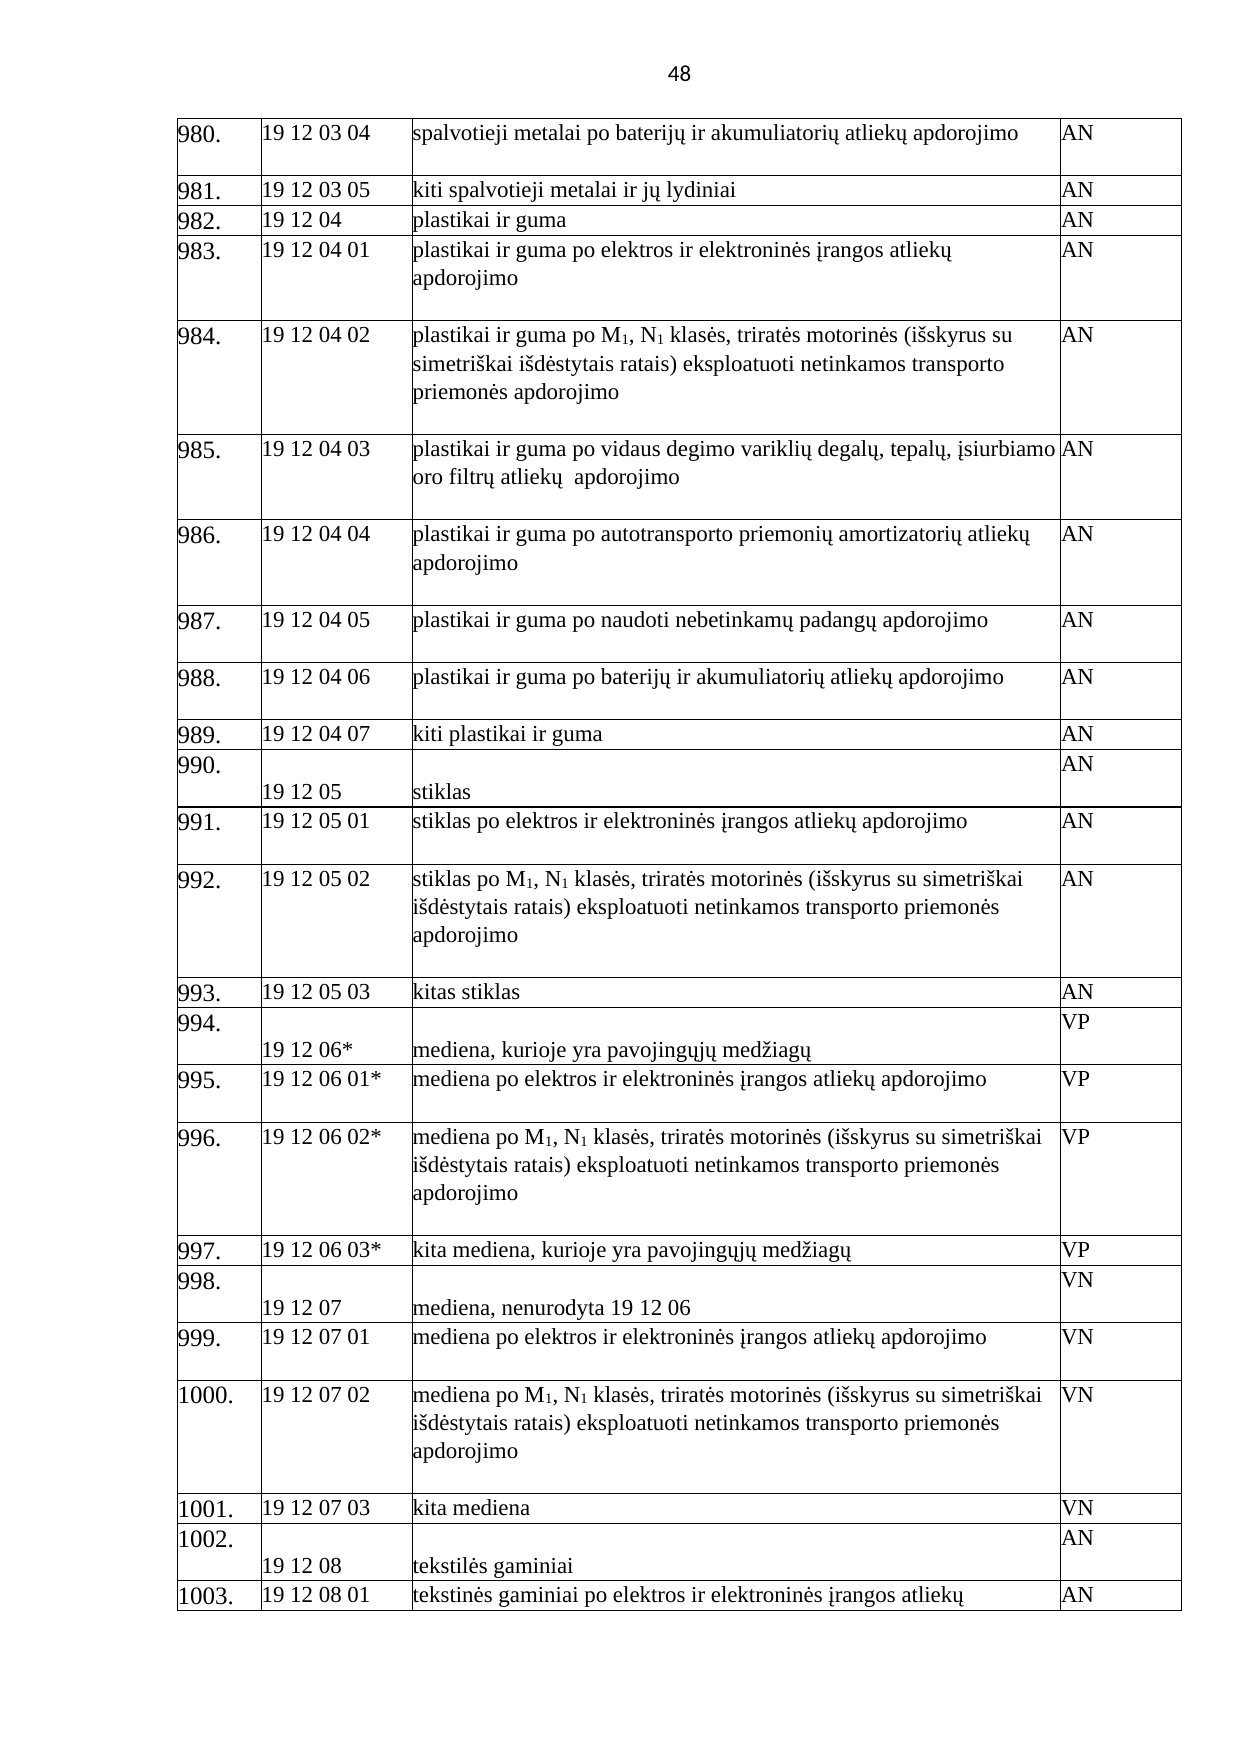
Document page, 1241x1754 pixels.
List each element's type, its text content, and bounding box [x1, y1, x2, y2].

table_cell 19 12 05 02 [262, 865, 412, 977]
table_cell stiklas po elektros ir elektroninės įrangos atliekų apdorojimo [413, 808, 1060, 864]
table_cell stiklas [413, 750, 1060, 806]
table_cell AN [1061, 321, 1181, 434]
table_cell 990. [178, 750, 261, 806]
table_cell 19 12 05 [262, 750, 412, 806]
table_cell 19 12 04 02 [262, 321, 412, 434]
table_cell 19 12 05 03 [262, 978, 412, 1007]
table_cell 989. [178, 720, 261, 749]
table_cell mediena po M1, N1 klasės, triratės motorinės (išskyrus su simetriškai išdėstytais ratais) eksploatuoti netinkamos transporto priemonės apdorojimo [413, 1381, 1060, 1493]
table_cell AN [1061, 663, 1181, 719]
table_cell 19 12 08 01 [262, 1581, 412, 1610]
table_cell AN [1061, 978, 1181, 1007]
table_cell 1001. [178, 1494, 261, 1523]
table_cell 19 12 06 02* [262, 1123, 412, 1235]
table_cell AN [1061, 1581, 1181, 1610]
table_cell plastikai ir guma [413, 206, 1060, 235]
table_cell 999. [178, 1323, 261, 1379]
table_cell VN [1061, 1323, 1181, 1379]
table_cell 19 12 08 [262, 1524, 412, 1580]
table_cell mediena po M1, N1 klasės, triratės motorinės (išskyrus su simetriškai išdėstytais ratais) eksploatuoti netinkamos transporto priemonės apdorojimo [413, 1123, 1060, 1235]
table_cell 986. [178, 520, 261, 605]
table_cell 19 12 05 01 [262, 808, 412, 864]
table_cell 19 12 07 01 [262, 1323, 412, 1379]
table_cell 19 12 04 01 [262, 236, 412, 320]
table_cell kita mediena [413, 1494, 1060, 1523]
table_cell AN [1061, 236, 1181, 320]
table_cell stiklas po M1, N1 klasės, triratės motorinės (išskyrus su simetriškai išdėstytais ratais) eksploatuoti netinkamos transporto priemonės apdorojimo [413, 865, 1060, 977]
table_cell kiti plastikai ir guma [413, 720, 1060, 749]
table_cell 19 12 07 02 [262, 1381, 412, 1493]
table_cell 980. [178, 119, 261, 175]
table_cell 19 12 07 [262, 1266, 412, 1322]
table_cell 987. [178, 606, 261, 662]
table_cell spalvotieji metalai po baterijų ir akumuliatorių atliekų apdorojimo [413, 119, 1060, 175]
table_cell mediena, kurioje yra pavojingųjų medžiagų [413, 1008, 1060, 1064]
table_cell 19 12 04 04 [262, 520, 412, 605]
table_cell 996. [178, 1123, 261, 1235]
table_cell plastikai ir guma po M1, N1 klasės, triratės motorinės (išskyrus su simetriškai išdėstytais ratais) eksploatuoti netinkamos transporto priemonės apdorojimo [413, 321, 1060, 434]
table_cell VN [1061, 1494, 1181, 1523]
table_cell 19 12 07 03 [262, 1494, 412, 1523]
table_cell 19 12 03 04 [262, 119, 412, 175]
table_cell plastikai ir guma po vidaus degimo variklių degalų, tepalų, įsiurbiamo oro filtrų atliekų apdorojimo [413, 435, 1060, 519]
table_cell VP [1061, 1065, 1181, 1122]
table_cell tekstinės gaminiai po elektros ir elektroninės įrangos atliekų [413, 1581, 1060, 1610]
table_cell AN [1061, 520, 1181, 605]
table_cell 994. [178, 1008, 261, 1064]
table_cell VP [1061, 1236, 1181, 1265]
table_cell AN [1061, 435, 1181, 519]
table_cell plastikai ir guma po baterijų ir akumuliatorių atliekų apdorojimo [413, 663, 1060, 719]
table_cell AN [1061, 808, 1181, 864]
table_cell 19 12 04 06 [262, 663, 412, 719]
table_cell plastikai ir guma po elektros ir elektroninės įrangos atliekų apdorojimo [413, 236, 1060, 320]
table_cell 19 12 06 01* [262, 1065, 412, 1122]
table_cell VP [1061, 1008, 1181, 1064]
table_cell 1002. [178, 1524, 261, 1580]
table_cell plastikai ir guma po naudoti nebetinkamų padangų apdorojimo [413, 606, 1060, 662]
table_cell 982. [178, 206, 261, 235]
table_cell 984. [178, 321, 261, 434]
table_cell 19 12 04 07 [262, 720, 412, 749]
table_cell AN [1061, 1524, 1181, 1580]
table_cell AN [1061, 119, 1181, 175]
table_cell 983. [178, 236, 261, 320]
table_cell 998. [178, 1266, 261, 1322]
table_cell 19 12 03 05 [262, 176, 412, 205]
table_cell 1000. [178, 1381, 261, 1493]
table_cell 995. [178, 1065, 261, 1122]
table_cell 981. [178, 176, 261, 205]
table_cell AN [1061, 720, 1181, 749]
table_cell VP [1061, 1123, 1181, 1235]
table_cell kita mediena, kurioje yra pavojingųjų medžiagų [413, 1236, 1060, 1265]
table_cell VN [1061, 1381, 1181, 1493]
table_cell 997. [178, 1236, 261, 1265]
table_cell 19 12 04 03 [262, 435, 412, 519]
table_cell 19 12 04 05 [262, 606, 412, 662]
table_cell 1003. [178, 1581, 261, 1610]
table_cell 992. [178, 865, 261, 977]
table_cell kitas stiklas [413, 978, 1060, 1007]
table_cell mediena po elektros ir elektroninės įrangos atliekų apdorojimo [413, 1065, 1060, 1122]
table_cell kiti spalvotieji metalai ir jų lydiniai [413, 176, 1060, 205]
table_cell AN [1061, 865, 1181, 977]
table_cell VN [1061, 1266, 1181, 1322]
table_cell 991. [178, 808, 261, 864]
table_cell AN [1061, 606, 1181, 662]
table_cell AN [1061, 176, 1181, 205]
table_cell 19 12 06 03* [262, 1236, 412, 1265]
table_cell plastikai ir guma po autotransporto priemonių amortizatorių atliekų apdorojimo [413, 520, 1060, 605]
table_cell 19 12 06* [262, 1008, 412, 1064]
table_cell 988. [178, 663, 261, 719]
table_cell 993. [178, 978, 261, 1007]
table_cell 985. [178, 435, 261, 519]
table_cell mediena po elektros ir elektroninės įrangos atliekų apdorojimo [413, 1323, 1060, 1379]
table_cell AN [1061, 206, 1181, 235]
table_cell mediena, nenurodyta 19 12 06 [413, 1266, 1060, 1322]
table_cell tekstilės gaminiai [413, 1524, 1060, 1580]
table_cell 19 12 04 [262, 206, 412, 235]
table_cell AN [1061, 750, 1181, 806]
